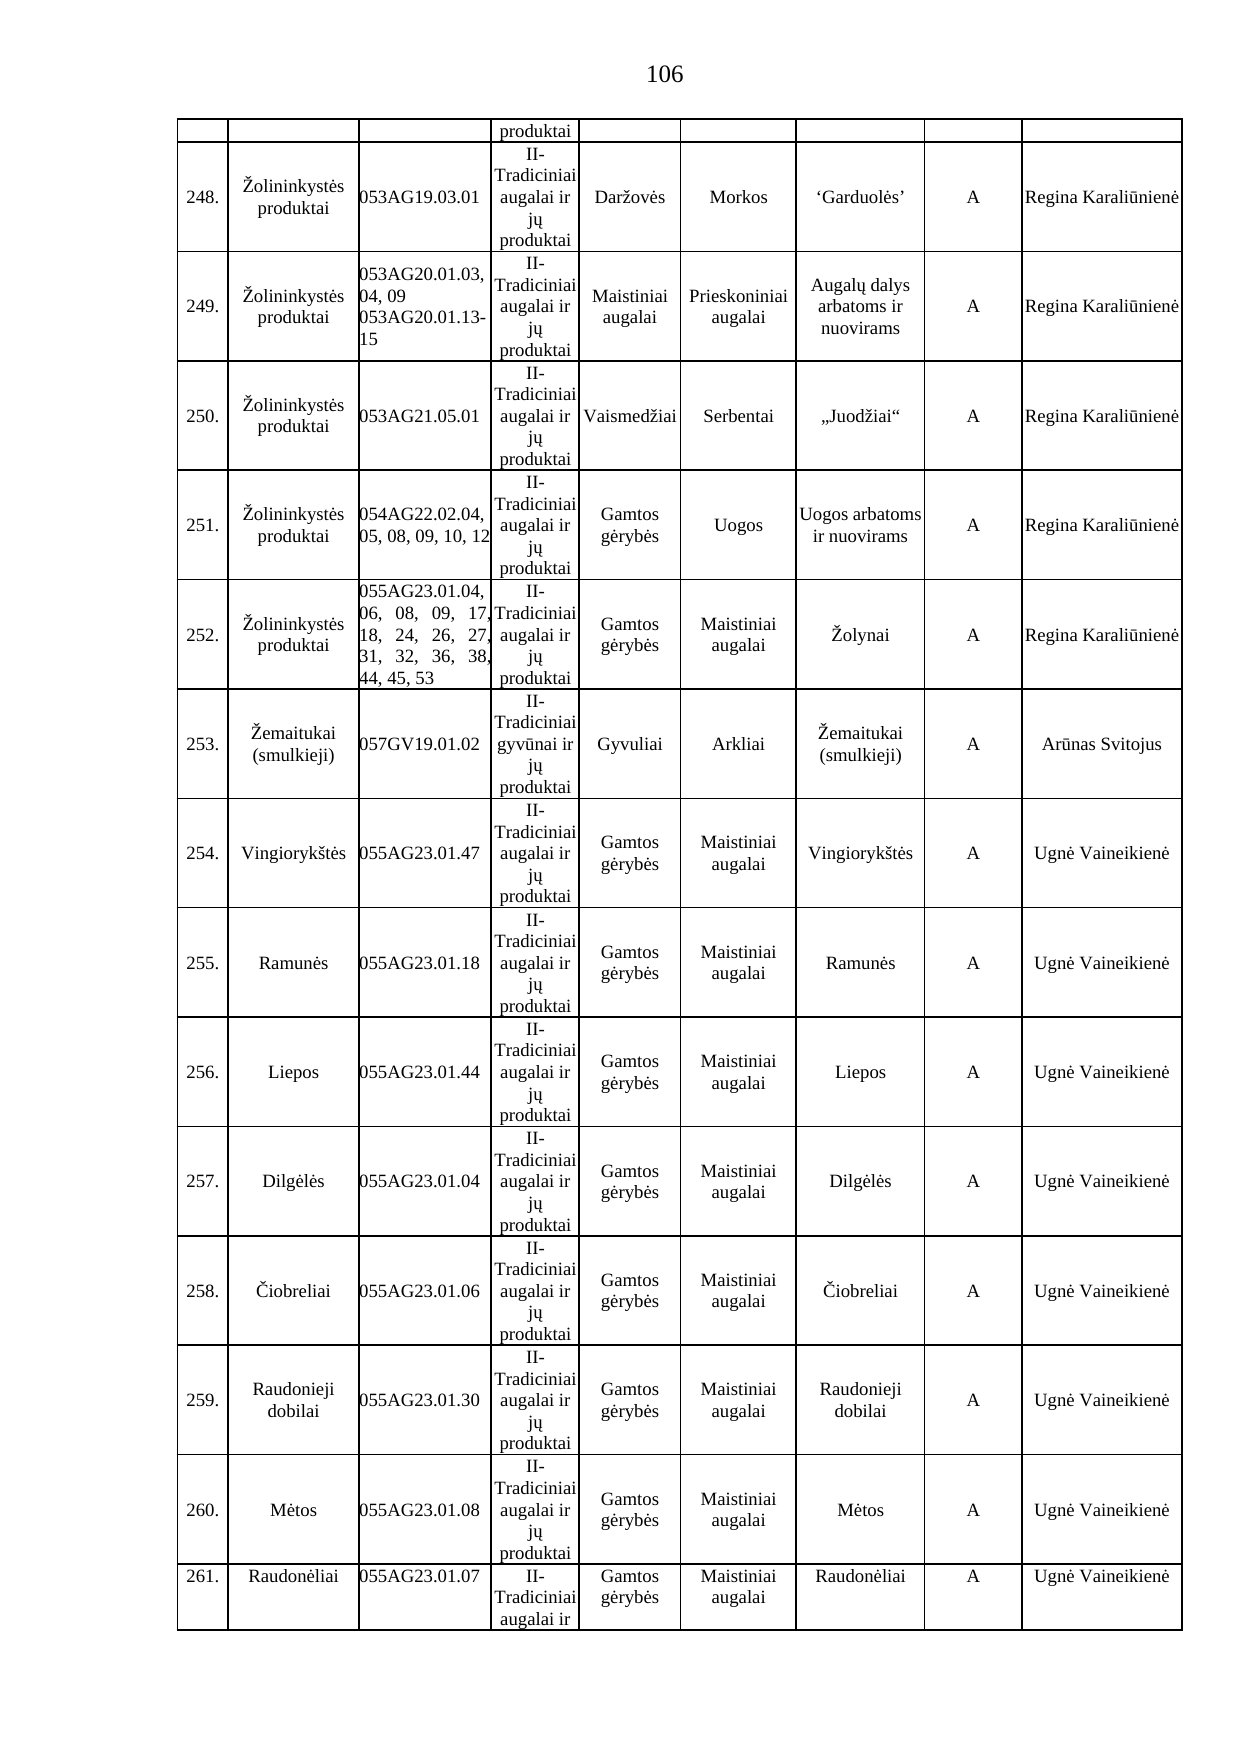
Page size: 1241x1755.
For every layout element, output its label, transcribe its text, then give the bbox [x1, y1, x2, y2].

table_cell Gamtos gėrybės [580, 1455, 680, 1563]
table_cell 054AG22.02.04, 05, 08, 09, 10, 12 [360, 471, 490, 579]
table_cell Vaismedžiai [580, 362, 680, 469]
table_cell 055AG23.01.04 [360, 1127, 490, 1235]
table_cell Regina Karaliūnienė [1023, 252, 1181, 360]
table_cell [925, 120, 1021, 141]
table_cell 055AG23.01.07 [360, 1565, 490, 1629]
table_cell A [925, 1237, 1021, 1344]
table_cell „Juodžiai“ [797, 362, 924, 469]
table_cell 260. [178, 1455, 227, 1563]
table_cell A [925, 362, 1021, 469]
table_cell 259. [178, 1346, 227, 1454]
table_cell Ugnė Vaineikienė [1023, 908, 1181, 1016]
table_cell Maistiniai augalai [681, 1565, 795, 1629]
table_cell Liepos [797, 1018, 924, 1126]
table_cell Gamtos gėrybės [580, 1018, 680, 1126]
table_cell Ugnė Vaineikienė [1023, 1237, 1181, 1344]
table_cell Arūnas Svitojus [1023, 690, 1181, 797]
table_cell II-Tradiciniai augalai ir jų produktai [492, 1018, 578, 1126]
table_cell A [925, 143, 1021, 251]
table_cell [229, 120, 358, 141]
table_cell II-Tradiciniai augalai ir jų produktai [492, 580, 578, 688]
table_cell Dilgėlės [797, 1127, 924, 1235]
table_cell Ugnė Vaineikienė [1023, 1455, 1181, 1563]
table_cell 055AG23.01.44 [360, 1018, 490, 1126]
table_cell Maistiniai augalai [681, 1127, 795, 1235]
table_cell 249. [178, 252, 227, 360]
table_cell Žolynai [797, 580, 924, 688]
table_cell Ugnė Vaineikienė [1023, 1565, 1181, 1629]
table_cell A [925, 1346, 1021, 1454]
table_cell 053AG20.01.03, 04, 09 053AG20.01.13-15 [360, 252, 490, 360]
table_cell Gamtos gėrybės [580, 908, 680, 1016]
table_cell Raudonieji dobilai [797, 1346, 924, 1454]
table_cell Ugnė Vaineikienė [1023, 1127, 1181, 1235]
table_cell Ugnė Vaineikienė [1023, 799, 1181, 907]
table_cell Daržovės [580, 143, 680, 251]
table_cell II-Tradiciniai augalai ir jų produktai [492, 471, 578, 579]
table_cell Dilgėlės [229, 1127, 358, 1235]
table_cell [178, 120, 227, 141]
table_cell A [925, 1018, 1021, 1126]
table_cell A [925, 690, 1021, 797]
table_cell Arkliai [681, 690, 795, 797]
table_cell Gamtos gėrybės [580, 1565, 680, 1629]
table_cell 255. [178, 908, 227, 1016]
table_cell Regina Karaliūnienė [1023, 580, 1181, 688]
table_cell Regina Karaliūnienė [1023, 471, 1181, 579]
table_cell Maistiniai augalai [681, 1455, 795, 1563]
table_cell A [925, 252, 1021, 360]
table_cell 055AG23.01.04, 06, 08, 09, 17, 18, 24, 26, 27, 31, 32, 36, 38, 44, 45, 53 [360, 580, 490, 688]
table_cell Liepos [229, 1018, 358, 1126]
table_cell Gyvuliai [580, 690, 680, 797]
table_cell 256. [178, 1018, 227, 1126]
table_cell Raudonėliai [229, 1565, 358, 1629]
table_cell Maistiniai augalai [681, 908, 795, 1016]
table_cell II-Tradiciniai augalai ir jų produktai [492, 362, 578, 469]
table_cell Žolininkystės produktai [229, 471, 358, 579]
table_cell Gamtos gėrybės [580, 471, 680, 579]
table_cell Ramunės [797, 908, 924, 1016]
table_cell II-Tradiciniai augalai ir jų produktai [492, 1237, 578, 1344]
table_cell Gamtos gėrybės [580, 1346, 680, 1454]
table_cell Ugnė Vaineikienė [1023, 1346, 1181, 1454]
table_cell II-Tradiciniai augalai ir jų produktai [492, 799, 578, 907]
table_cell 251. [178, 471, 227, 579]
table_cell ‘Garduolės’ [797, 143, 924, 251]
table_cell Gamtos gėrybės [580, 1237, 680, 1344]
table_cell Maistiniai augalai [681, 1237, 795, 1344]
table_cell II-Tradiciniai augalai ir jų produktai [492, 143, 578, 251]
table_cell 248. [178, 143, 227, 251]
table_cell II-Tradiciniai augalai ir jų produktai [492, 1455, 578, 1563]
table_cell Augalų dalys arbatoms ir nuovirams [797, 252, 924, 360]
table_cell Regina Karaliūnienė [1023, 143, 1181, 251]
table_cell A [925, 908, 1021, 1016]
table_cell Ugnė Vaineikienė [1023, 1018, 1181, 1126]
table_cell Gamtos gėrybės [580, 580, 680, 688]
table_cell Žolininkystės produktai [229, 362, 358, 469]
table_cell II-Tradiciniai augalai ir jų produktai [492, 908, 578, 1016]
table_cell A [925, 471, 1021, 579]
table_cell 257. [178, 1127, 227, 1235]
table_cell Čiobreliai [797, 1237, 924, 1344]
table_cell Žemaitukai (smulkieji) [797, 690, 924, 797]
table_cell Raudonėliai [797, 1565, 924, 1629]
table_cell 057GV19.01.02 [360, 690, 490, 797]
table_cell [1023, 120, 1181, 141]
table_cell A [925, 1565, 1021, 1629]
table_cell 055AG23.01.18 [360, 908, 490, 1016]
table_cell 252. [178, 580, 227, 688]
table_cell 258. [178, 1237, 227, 1344]
table_cell Maistiniai augalai [681, 1346, 795, 1454]
table_cell II-Tradiciniai augalai ir jų produktai [492, 1346, 578, 1454]
table_cell Žolininkystės produktai [229, 580, 358, 688]
table_cell 055AG23.01.30 [360, 1346, 490, 1454]
table_cell Maistiniai augalai [580, 252, 680, 360]
table_cell Vingiorykštės [797, 799, 924, 907]
table_cell produktai [492, 120, 578, 141]
table_cell A [925, 799, 1021, 907]
table_cell II-Tradiciniai gyvūnai ir jų produktai [492, 690, 578, 797]
table_cell 254. [178, 799, 227, 907]
table_cell A [925, 1127, 1021, 1235]
table_cell 253. [178, 690, 227, 797]
table_cell Žemaitukai (smulkieji) [229, 690, 358, 797]
table_cell 055AG23.01.08 [360, 1455, 490, 1563]
table_cell Uogos [681, 471, 795, 579]
table_cell [797, 120, 924, 141]
table_cell II-Tradiciniai augalai ir [492, 1565, 578, 1629]
table_cell Maistiniai augalai [681, 580, 795, 688]
table_cell 053AG19.03.01 [360, 143, 490, 251]
table_cell [580, 120, 680, 141]
table_cell A [925, 580, 1021, 688]
table_cell II-Tradiciniai augalai ir jų produktai [492, 1127, 578, 1235]
table_cell A [925, 1455, 1021, 1563]
table_cell [360, 120, 490, 141]
table_cell Prieskoniniai augalai [681, 252, 795, 360]
table_cell 250. [178, 362, 227, 469]
table_cell Mėtos [229, 1455, 358, 1563]
table_cell II-Tradiciniai augalai ir jų produktai [492, 252, 578, 360]
table_cell 055AG23.01.06 [360, 1237, 490, 1344]
table_cell Ramunės [229, 908, 358, 1016]
table_cell Maistiniai augalai [681, 1018, 795, 1126]
table_cell Čiobreliai [229, 1237, 358, 1344]
table_cell Raudonieji dobilai [229, 1346, 358, 1454]
table_cell 053AG21.05.01 [360, 362, 490, 469]
table_cell Morkos [681, 143, 795, 251]
table_cell Gamtos gėrybės [580, 1127, 680, 1235]
table_cell Žolininkystės produktai [229, 252, 358, 360]
table_cell Gamtos gėrybės [580, 799, 680, 907]
table_cell Vingiorykštės [229, 799, 358, 907]
table_cell Žolininkystės produktai [229, 143, 358, 251]
table_cell 261. [178, 1565, 227, 1629]
table_cell Serbentai [681, 362, 795, 469]
table_cell Uogos arbatoms ir nuovirams [797, 471, 924, 579]
table_cell Mėtos [797, 1455, 924, 1563]
table_cell Regina Karaliūnienė [1023, 362, 1181, 469]
table_cell [681, 120, 795, 141]
table_cell 055AG23.01.47 [360, 799, 490, 907]
table_cell Maistiniai augalai [681, 799, 795, 907]
